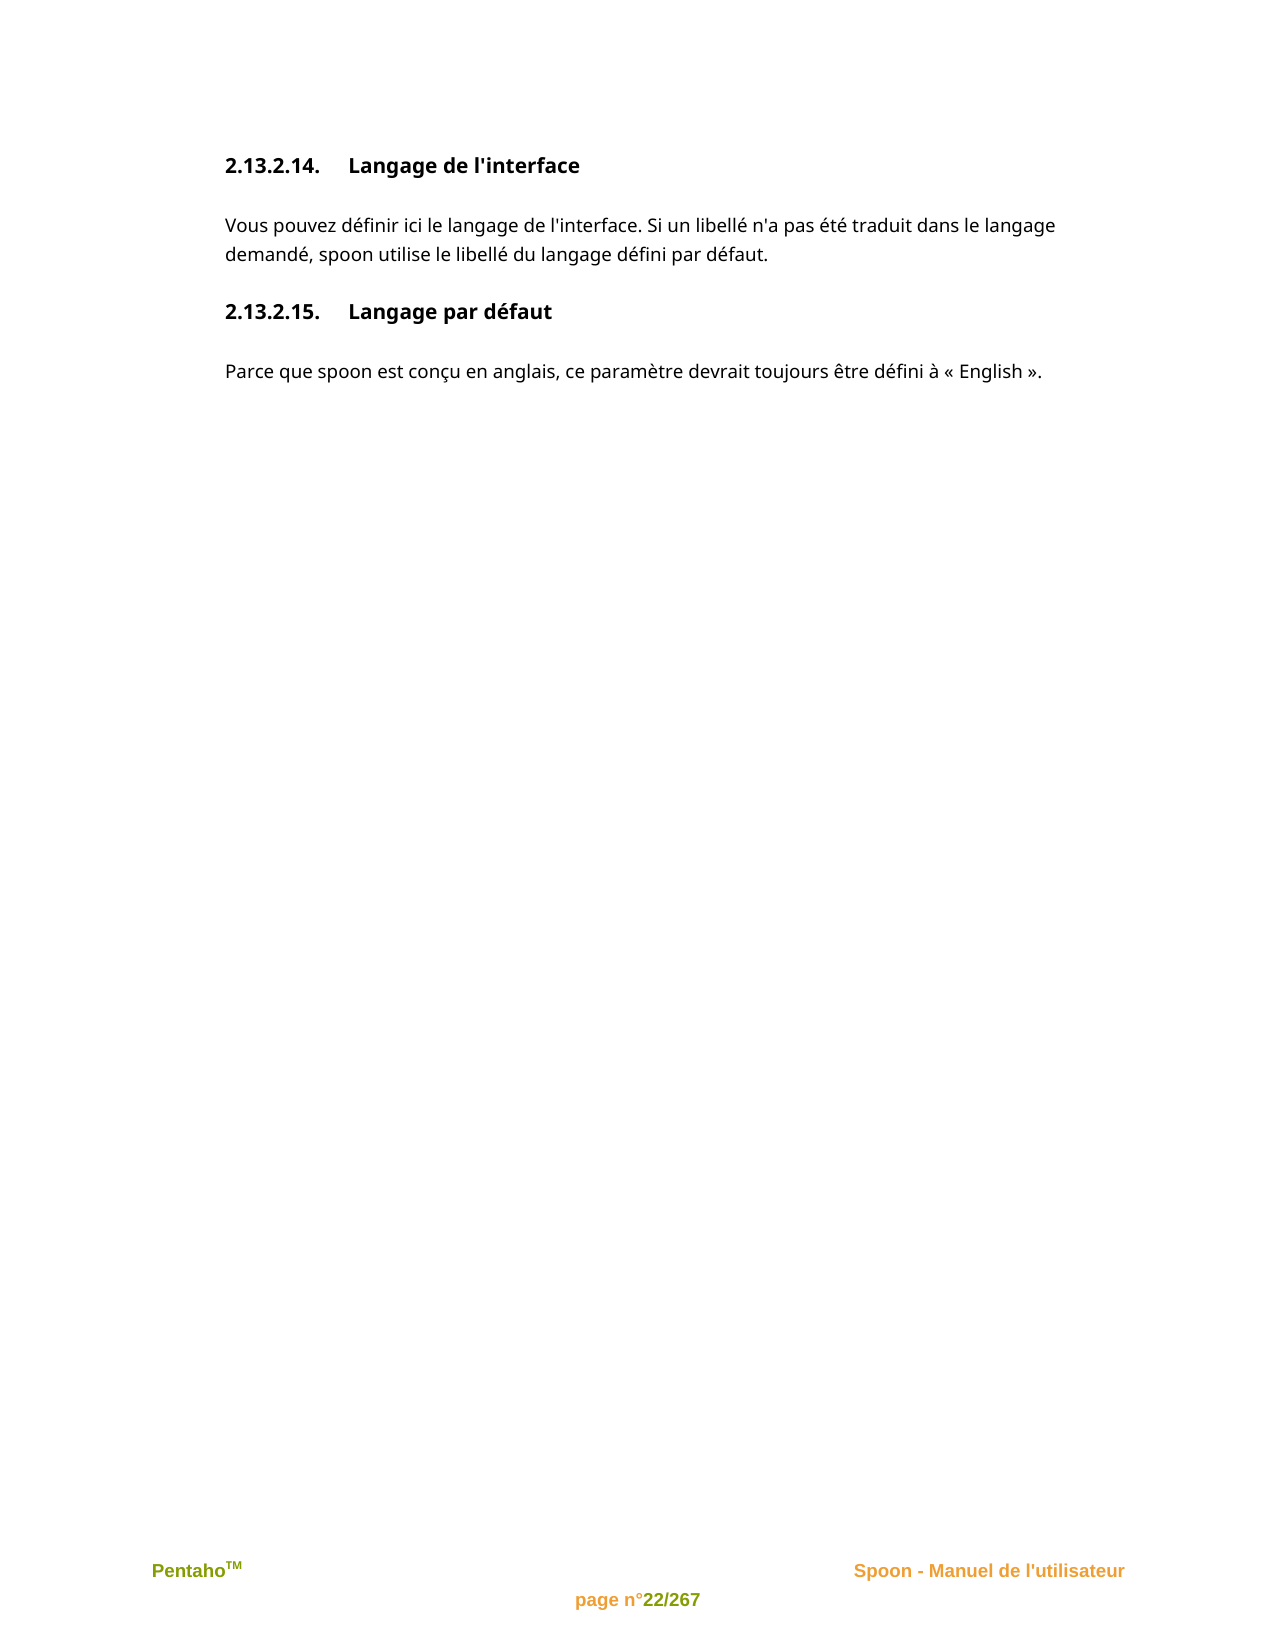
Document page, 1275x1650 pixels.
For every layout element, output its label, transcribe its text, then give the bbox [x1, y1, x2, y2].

subtitle Langage de l'interface [225, 150, 1125, 179]
text Vous pouvez définir ici le langage de l'interface. Si un libellé n'a pas été traduit dans le langage demandé, spoon utilise le libellé du langage défini par défaut. [225, 209, 1125, 267]
text Parce que spoon est conçu en anglais, ce paramètre devrait toujours être défini à « English ». [225, 355, 1125, 384]
subtitle Langage par défaut [225, 296, 1125, 326]
